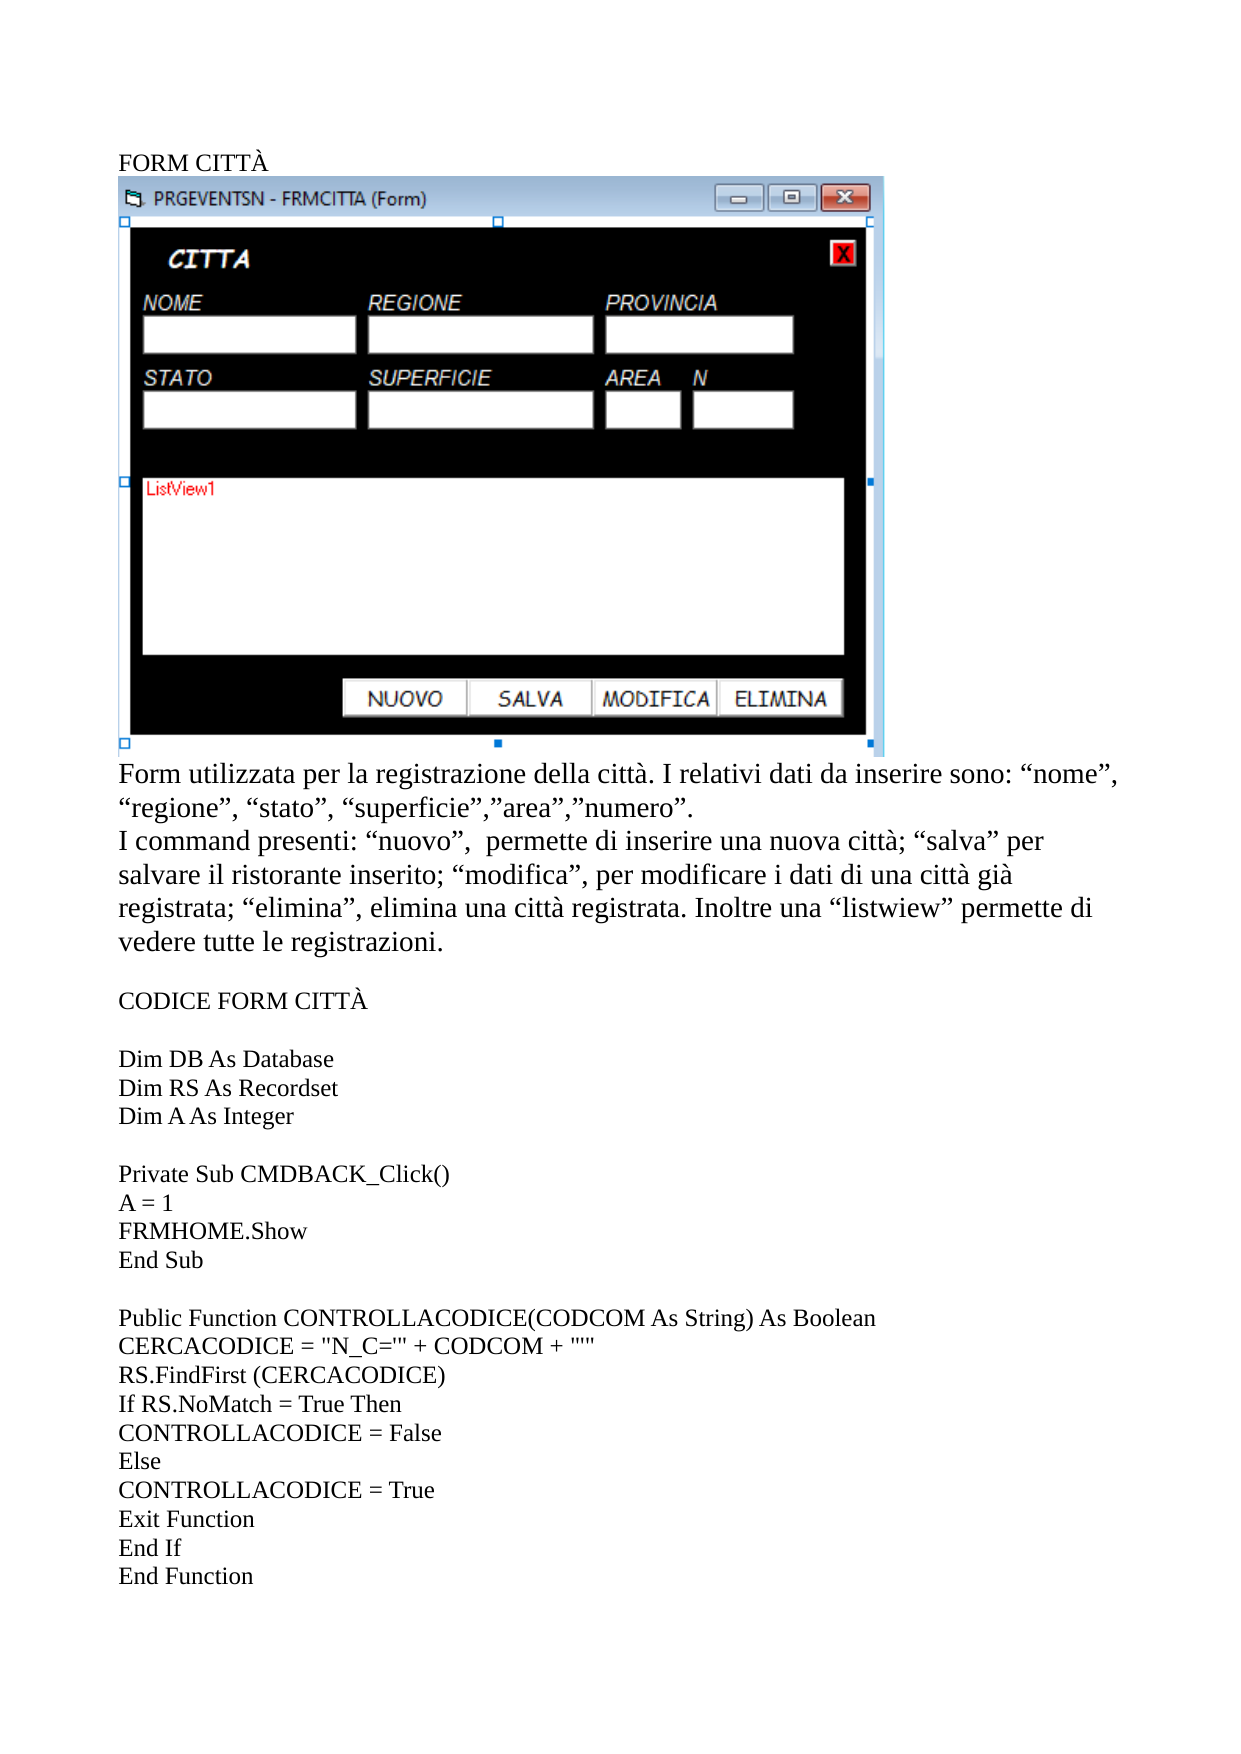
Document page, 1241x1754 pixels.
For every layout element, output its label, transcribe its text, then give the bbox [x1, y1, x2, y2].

text CONTROLLACODICE = True [118, 1475, 1122, 1504]
text CONTROLLACODICE = False [118, 1418, 1122, 1446]
text FORM CITTÀ [118, 148, 1122, 176]
text End Sub [118, 1245, 1122, 1274]
text Else [118, 1446, 1122, 1475]
text CODICE FORM CITTÀ [118, 986, 1122, 1015]
text A = 1 [118, 1188, 1122, 1216]
text FRMHOME.Show [118, 1216, 1122, 1245]
text If RS.NoMatch = True Then [118, 1389, 1122, 1418]
text RS.FindFirst (CERCACODICE) [118, 1360, 1122, 1389]
text Private Sub CMDBACK_Click() [118, 1159, 1122, 1188]
text I command presenti: “nuovo”, permette di inserire una nuova città; “salva” per salvare il ristorante inserito; “modifica”, per modificare i dati di una città già registrata; “elimina”, elimina una città registrata. Inoltre una “listwiew” permette di vedere tutte le registrazioni. [118, 823, 1122, 958]
text CERCACODICE = "N_C='" + CODCOM + "'" [118, 1331, 1122, 1360]
text Dim A As Integer [118, 1101, 1122, 1130]
text Public Function CONTROLLACODICE(CODCOM As String) As Boolean [118, 1303, 1122, 1331]
text End If [118, 1533, 1122, 1561]
text Dim RS As Recordset [118, 1073, 1122, 1101]
text Form utilizzata per la registrazione della città. I relativi dati da inserire sono: “nome”, “regione”, “stato”, “superficie”,”area”,”numero”. [118, 756, 1122, 823]
text End Function [118, 1561, 1122, 1590]
text Exit Function [118, 1504, 1122, 1533]
text Dim DB As Database [118, 1044, 1122, 1073]
